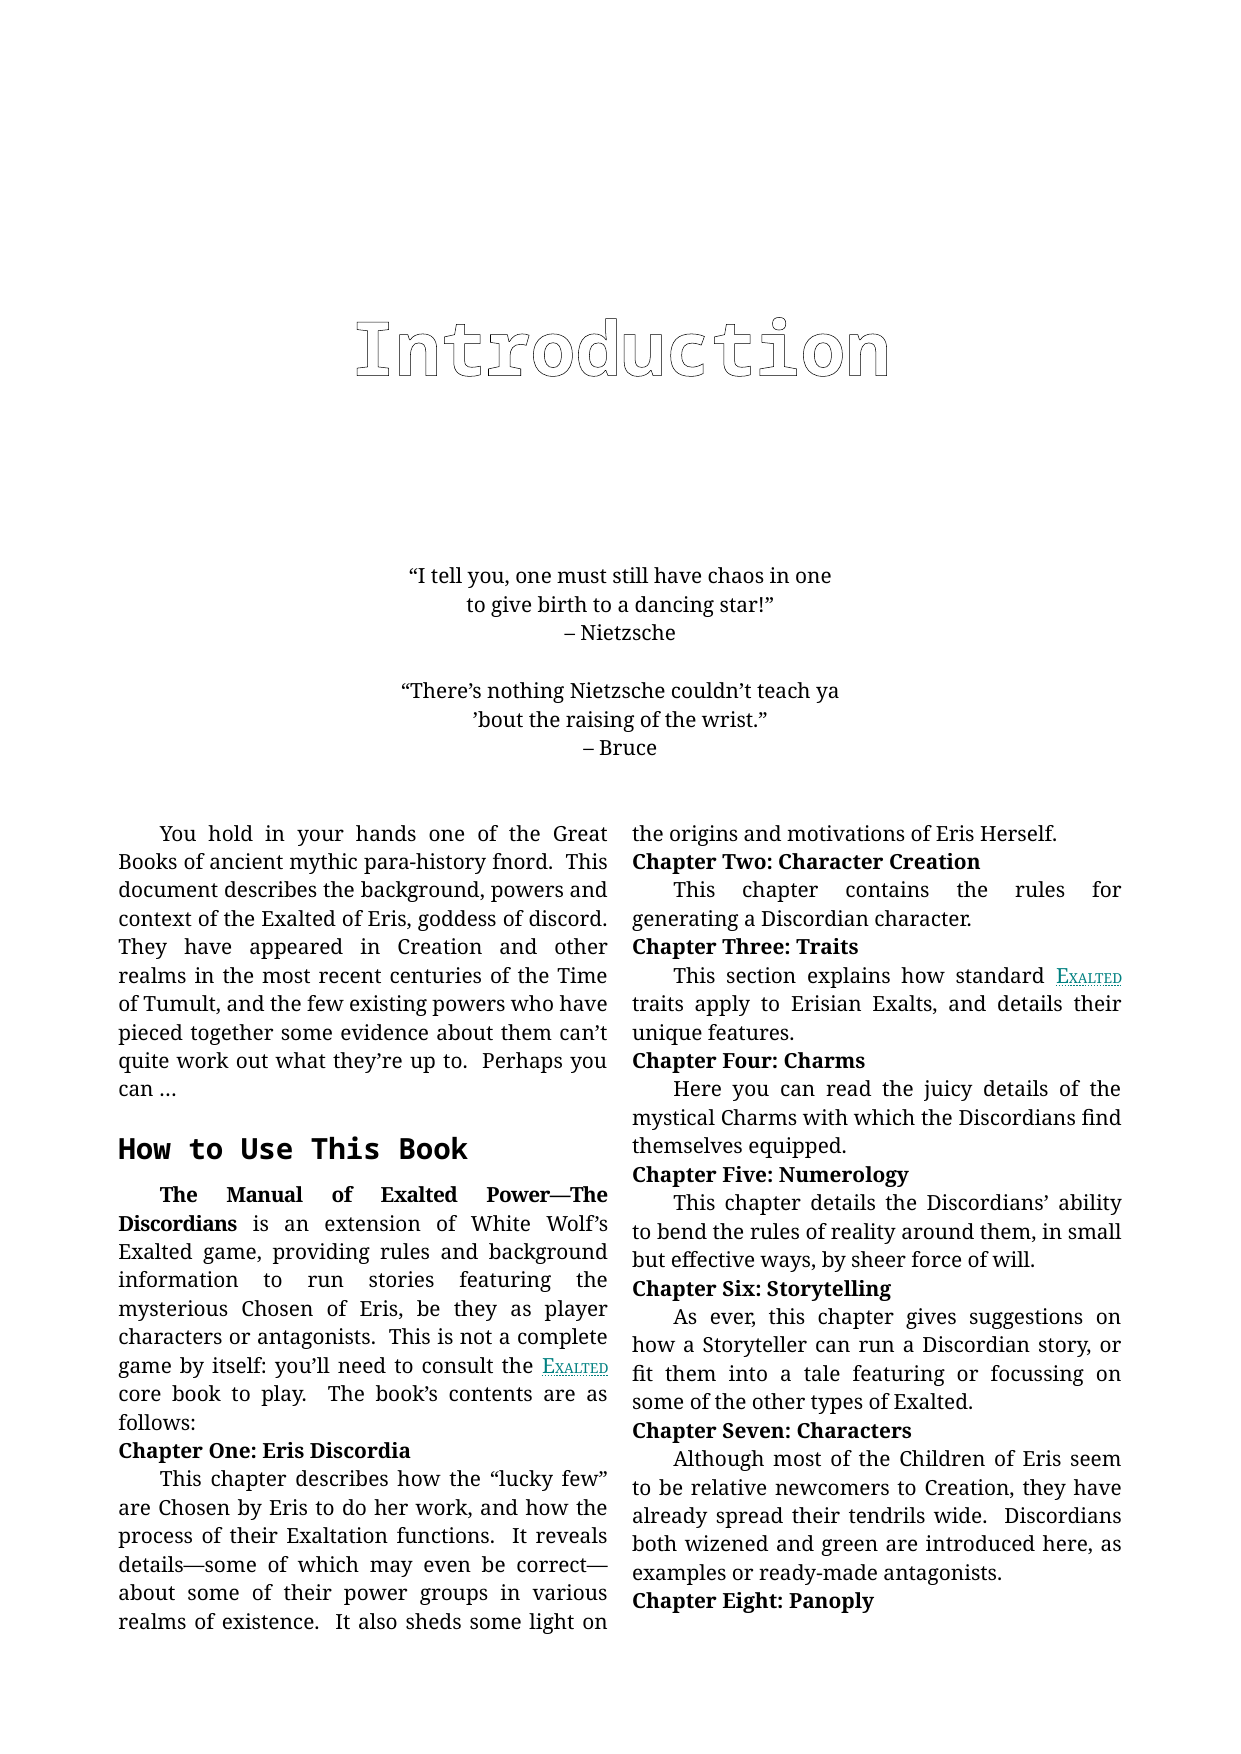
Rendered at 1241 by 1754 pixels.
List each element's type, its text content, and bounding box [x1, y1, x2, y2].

text Chapter Four: Charms [632, 1046, 1122, 1074]
subtitle How to Use This Book [118, 1128, 608, 1168]
text You hold in your hands one of the Great Books of ancient mythic para-history fnord. This document describes the background, powers and context of the Exalted of Eris, goddess of discord. They have appeared in Creation and other realms in the most recent centuries of the Time of Tumult, and the few existing powers who have pieced together some evidence about them can’t quite work out what they’re up to. Perhaps you can … [118, 819, 608, 1103]
text This chapter details the Discordians’ ability to bend the rules of reality around them, in small but effective ways, by sheer force of will. [632, 1188, 1122, 1274]
text Chapter Five: Numerology [632, 1160, 1122, 1188]
title Introduction [118, 295, 1122, 397]
text This chapter contains the rules for generating a Discordian character. [632, 876, 1122, 932]
text As ever, this chapter gives suggestions on how a Storyteller can run a Discordian story, or fit them into a tale featuring or focussing on some of the other types of Exalted. [632, 1302, 1122, 1416]
title [118, 647, 1122, 676]
text Chapter Three: Traits [632, 932, 1122, 961]
text the origins and motivations of Eris Herself. [632, 819, 1122, 847]
text This chapter describes how the “lucky few” are Chosen by Eris to do her work, and how the process of their Exaltation functions. It reveals details—some of which may even be correct—about some of their power groups in various realms of existence. It also sheds some light on [118, 1464, 608, 1635]
text Chapter Seven: Characters [632, 1416, 1122, 1444]
text Here you can read the juicy details of the mystical Charms with which the Discordians find themselves equipped. [632, 1074, 1122, 1160]
text “I tell you, one must still have chaos in one to give birth to a dancing star!” – Nietzsche [118, 562, 1122, 647]
text Chapter One: Eris Discordia [118, 1436, 608, 1464]
text “There’s nothing Nietzsche couldn’t teach ya ’bout the raising of the wrist.” – Bruce [118, 676, 1122, 819]
text Chapter Six: Storytelling [632, 1274, 1122, 1302]
text This section explains how standard Exalted traits apply to Erisian Exalts, and details their unique features. [632, 961, 1122, 1046]
text The Manual of Exalted Power—The Discordians is an extension of White Wolf’s Exalted game, providing rules and background information to run stories featuring the mysterious Chosen of Eris, be they as player characters or antagonists. This is not a complete game by itself: you’ll need to consult the Exalted core book to play. The book’s contents are as follows: [118, 1180, 608, 1436]
text Chapter Two: Character Creation [632, 847, 1122, 876]
text Although most of the Children of Eris seem to be relative newcomers to Creation, they have already spread their tendrils wide. Discordians both wizened and green are introduced here, as examples or ready-made antagonists. [632, 1444, 1122, 1586]
text Chapter Eight: Panoply [632, 1586, 1122, 1615]
